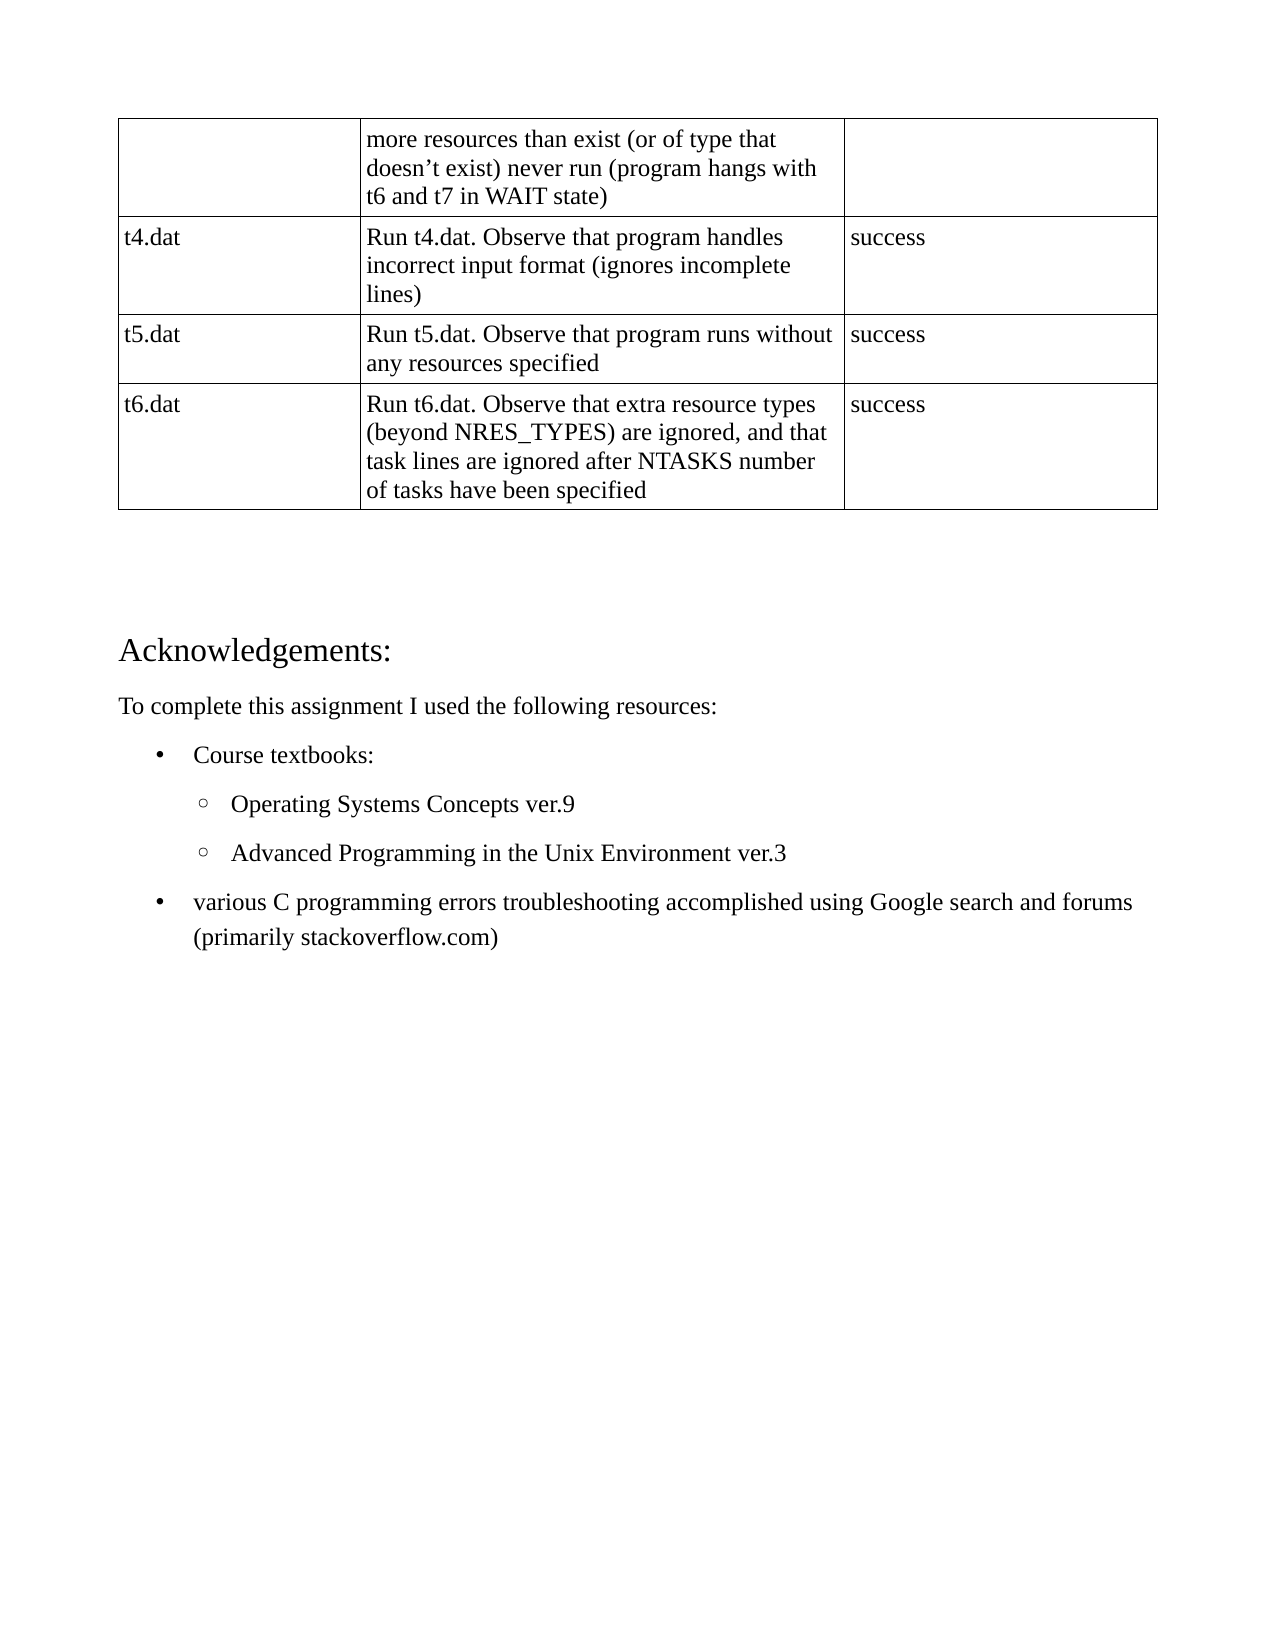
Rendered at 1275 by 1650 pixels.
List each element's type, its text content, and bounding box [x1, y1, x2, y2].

table_cell Run t4.dat. Observe that program handles incorrect input format (ignores incomplete lines) [361, 217, 844, 314]
table_cell [119, 119, 360, 216]
table_cell more resources than exist (or of type that doesn’t exist) never run (program hangs with t6 and t7 in WAIT state) [361, 119, 844, 216]
list Advanced Programming in the Unix Environment ver.3 [193, 838, 1157, 867]
list Operating Systems Concepts ver.9 [193, 789, 1157, 818]
table_cell t5.dat [119, 315, 360, 383]
text To complete this assignment I used the following resources: [118, 691, 1157, 720]
list various C programming errors troubleshooting accomplished using Google search and forums (primarily stackoverflow.com) [156, 887, 1157, 951]
table_cell Run t6.dat. Observe that extra resource types (beyond NRES_TYPES) are ignored, and that task lines are ignored after NTASKS number of tasks have been specified [361, 384, 844, 509]
text Acknowledgements: [118, 631, 1157, 669]
table_cell success [845, 384, 1157, 509]
table_cell t4.dat [119, 217, 360, 314]
table_cell success [845, 217, 1157, 314]
table_cell success [845, 315, 1157, 383]
list Course textbooks: [156, 740, 1157, 769]
table_cell [845, 119, 1157, 216]
table_cell t6.dat [119, 384, 360, 509]
table_cell Run t5.dat. Observe that program runs without any resources specified [361, 315, 844, 383]
